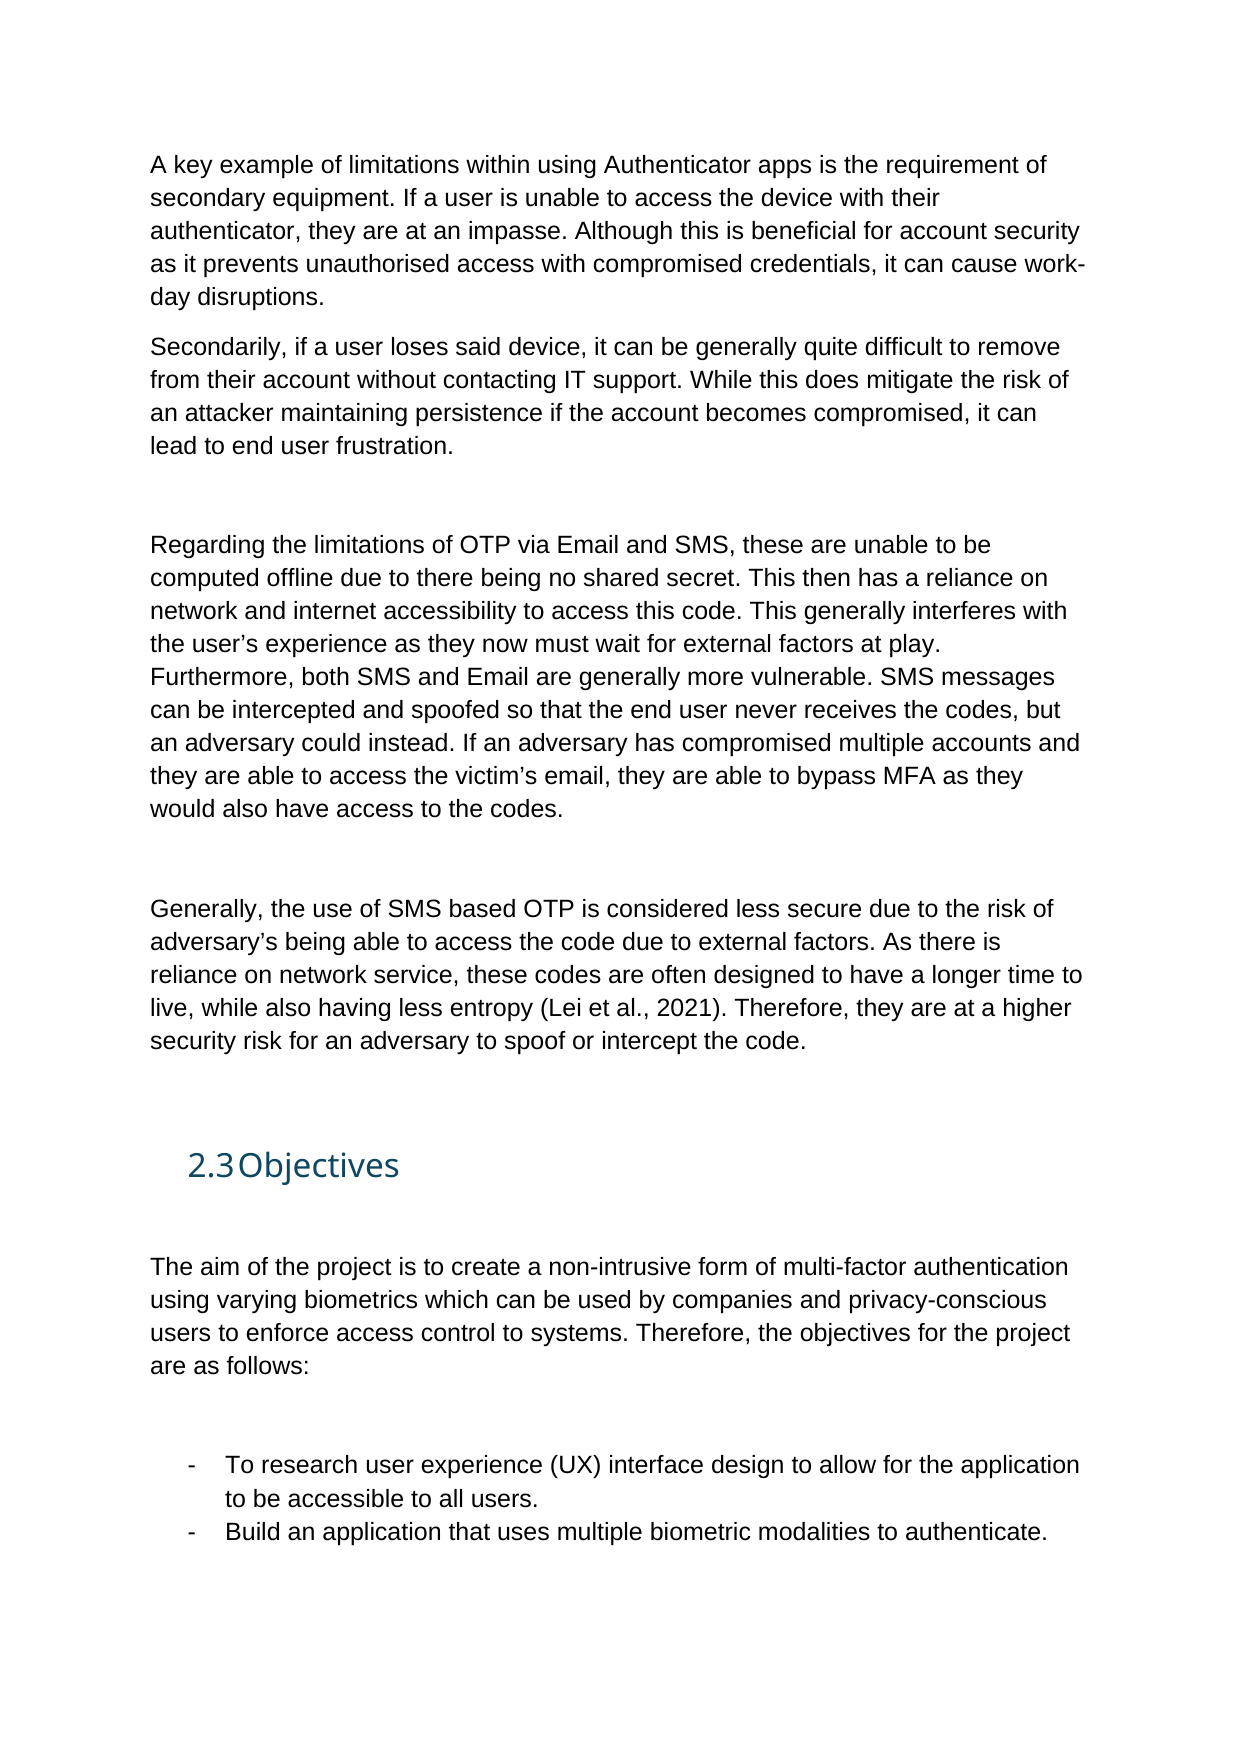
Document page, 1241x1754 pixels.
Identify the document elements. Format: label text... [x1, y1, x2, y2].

text The aim of the project is to create a non-intrusive form of multi-factor authentication using varying biometrics which can be used by companies and privacy-conscious users to enforce access control to systems. Therefore, the objectives for the project are as follows: [150, 1252, 1090, 1380]
text Regarding the limitations of OTP via Email and SMS, these are unable to be computed offline due to there being no shared secret. This then has a reliance on network and internet accessibility to access this code. This generally interferes with the user’s experience as they now must wait for external factors at play. Furthermore, both SMS and Email are generally more vulnerable. SMS messages can be intercepted and spoofed so that the end user never receives the codes, but an adversary could instead. If an adversary has compromised multiple accounts and they are able to access the victim’s email, they are able to bypass MFA as they would also have access to the codes. [150, 530, 1090, 823]
subtitle Objectives [187, 1142, 1090, 1187]
text Generally, the use of SMS based OTP is considered less secure due to the risk of adversary’s being able to access the code due to external factors. As there is reliance on network service, these codes are often designed to have a longer time to live, while also having less entropy (Lei et al., 2021). Therefore, they are at a higher security risk for an adversary to spoof or intercept the code. [150, 894, 1090, 1054]
text Secondarily, if a user loses said device, it can be generally quite difficult to remove from their account without contacting IT support. While this does mitigate the risk of an attacker maintaining persistence if the account becomes compromised, it can lead to end user frustration. [150, 332, 1090, 459]
text A key example of limitations within using Authenticator apps is the requirement of secondary equipment. If a user is unable to access the device with their authenticator, they are at an impasse. Although this is beneficial for account security as it prevents unauthorised access with compromised credentials, it can cause work-day disruptions. [150, 150, 1090, 311]
list To research user experience (UX) interface design to allow for the application to be accessible to all users. [187, 1451, 1090, 1512]
list Build an application that uses multiple biometric modalities to authenticate. [187, 1517, 1090, 1545]
